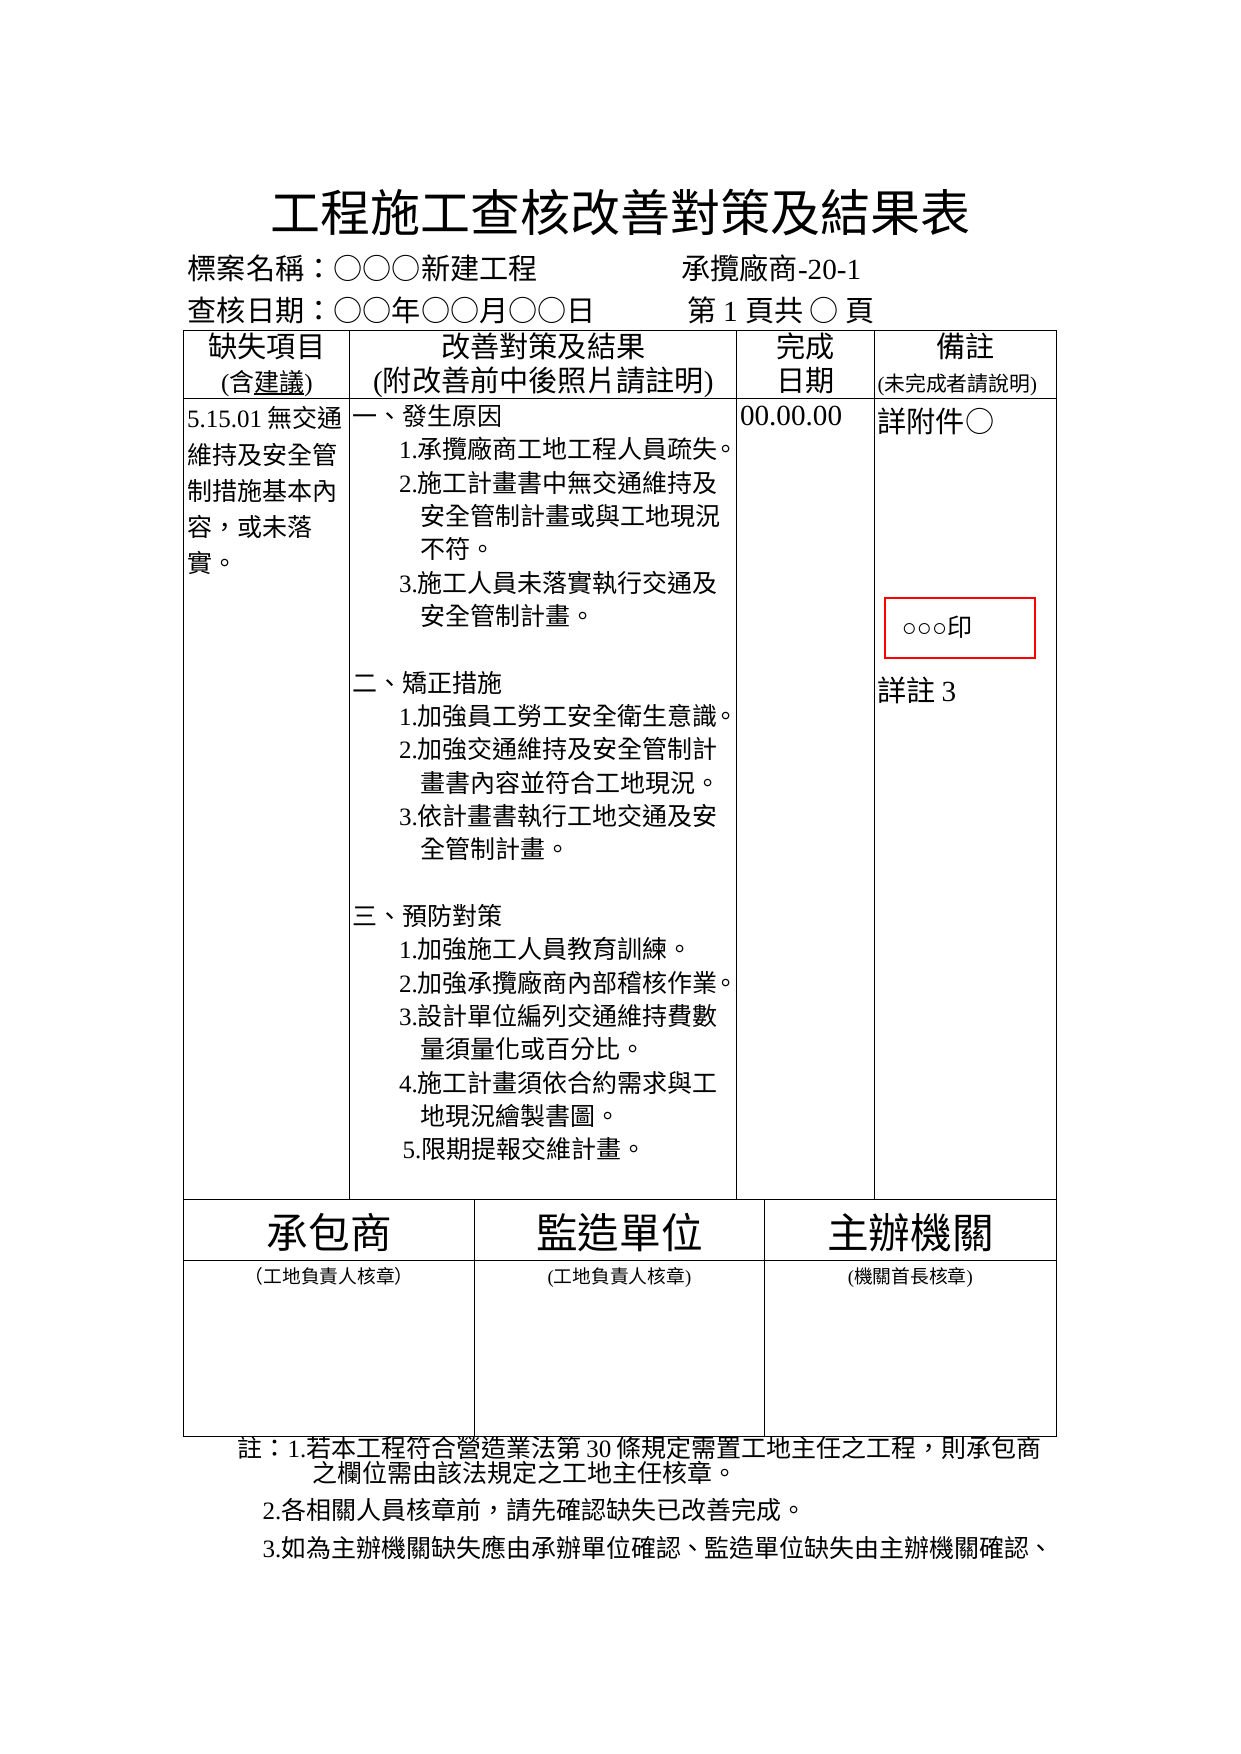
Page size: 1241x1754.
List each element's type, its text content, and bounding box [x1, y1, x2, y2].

table_header 缺失項目 (含建議) [184, 331, 349, 398]
table_cell 主辦機關 [765, 1200, 1056, 1260]
table_cell 監造單位 [475, 1200, 764, 1260]
table_header 備註 (未完成者請說明) [875, 331, 1056, 398]
table_cell （工地負責人核章） [184, 1261, 474, 1436]
table_cell 00.00.00 [737, 399, 874, 1199]
table_header 完成 日期 [737, 331, 874, 398]
table_cell 承包商 [184, 1200, 474, 1260]
text 工程施工查核改善對策及結果表 [187, 173, 1053, 246]
table_cell 詳附件○ 詳註3 [875, 399, 1056, 1199]
table_cell 5.15.01無交通維持及安全管制措施基本內容，或未落實。 [184, 399, 349, 1199]
table_cell (工地負責人核章) [475, 1261, 764, 1436]
text 標案名稱：○○○新建工程 承攬廠商-20-1 [187, 246, 1053, 288]
text 查核日期：○○年○○月○○日 第 1 頁共 ○ 頁 [187, 288, 1053, 330]
table_cell (機關首長核章) [765, 1261, 1056, 1436]
text 3.如為主辦機關缺失應由承辦單位確認、監造單位缺失由主辦機關確認、 [237, 1537, 1053, 1562]
table_header 改善對策及結果 (附改善前中後照片請註明) [350, 331, 736, 398]
table_cell 一、發生原因 1.承攬廠商工地工程人員疏失。 2.施工計畫書中無交通維持及安全管制計畫或與工地現況不符。 3.施工人員未落實執行交通及安全管制計畫。 二、矯正措施 1.加強員工勞工安全衛生意識。 2.加強交通維持及安全管制計畫書內容並符合工地現況。 3.依計畫書執行工地交通及安全管制計畫。 三、預防對策 1.加強施工人員教育訓練。 2.加強承攬廠商內部稽核作業。 3.設計單位編列交通維持費數量須量化或百分比。 4.施工計畫須依合約需求與工地現況繪製書圖。 5.限期提報交維計畫。 [350, 399, 736, 1199]
text 2.各相關人員核章前，請先確認缺失已改善完成。 [237, 1499, 1053, 1524]
text 註：1.若本工程符合營造業法第30條規定需置工地主任之工程，則承包商之欄位需由該法規定之工地主任核章。 [237, 1437, 1053, 1487]
